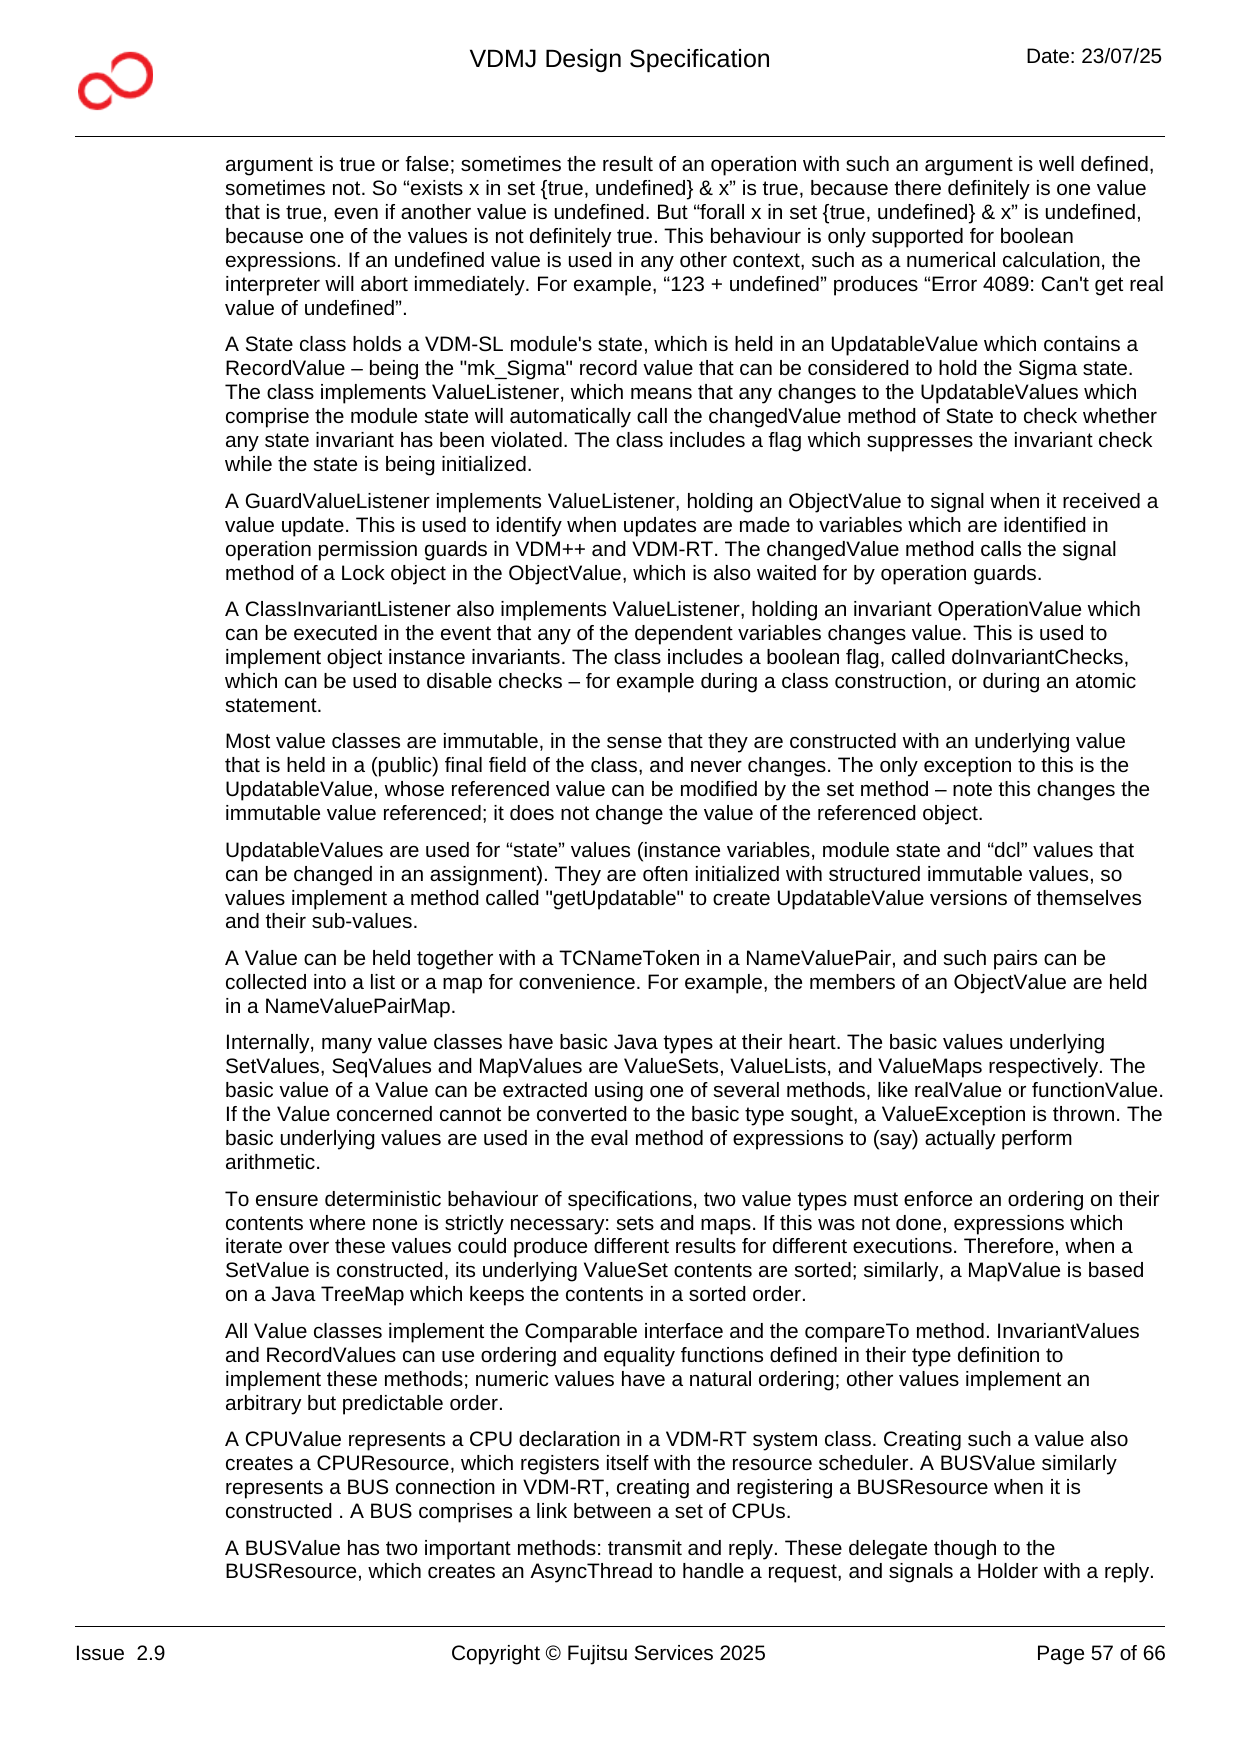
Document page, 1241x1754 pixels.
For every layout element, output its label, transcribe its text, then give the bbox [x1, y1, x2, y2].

text A State class holds a VDM-SL module's state, which is held in an UpdatableValue which contains a RecordValue – being the "mk_Sigma" record value that can be considered to hold the Sigma state. The class implements ValueListener, which means that any changes to the UpdatableValues which comprise the module state will automatically call the changedValue method of State to check whether any state invariant has been violated. The class includes a flag which suppresses the invariant check while the state is being initialized. [225, 333, 1165, 476]
text A ClassInvariantListener also implements ValueListener, holding an invariant OperationValue which can be executed in the event that any of the dependent variables changes value. This is used to implement object instance invariants. The class includes a boolean flag, called doInvariantChecks, which can be used to disable checks – for example during a class construction, or during an atomic statement. [225, 597, 1165, 717]
text Most value classes are immutable, in the sense that they are constructed with an underlying value that is held in a (public) final field of the class, and never changes. The only exception to this is the UpdatableValue, whose referenced value can be modified by the set method – note this changes the immutable value referenced; it does not change the value of the referenced object. [225, 729, 1165, 825]
text UpdatableValues are used for “state” values (instance variables, module state and “dcl” values that can be changed in an assignment). They are often initialized with structured immutable values, so values implement a method called "getUpdatable" to create UpdatableValue versions of themselves and their sub-values. [225, 838, 1165, 934]
picture [78, 44, 153, 120]
text A GuardValueListener implements ValueListener, holding an ObjectValue to signal when it received a value update. This is used to identify when updates are made to variables which are identified in operation permission guards in VDM++ and VDM-RT. The changedValue method calls the signal method of a Lock object in the ObjectValue, which is also waited for by operation guards. [225, 489, 1165, 585]
text A BUSValue has two important methods: transmit and reply. These delegate though to the BUSResource, which creates an AsyncThread to handle a request, and signals a Holder with a reply. [225, 1536, 1165, 1584]
text All Value classes implement the Comparable interface and the compareTo method. InvariantValues and RecordValues can use ordering and equality functions defined in their type definition to implement these methods; numeric values have a natural ordering; other values implement an arbitrary but predictable order. [225, 1319, 1165, 1415]
text A CPUValue represents a CPU declaration in a VDM-RT system class. Creating such a value also creates a CPUResource, which registers itself with the resource scheduler. A BUSValue similarly represents a BUS connection in VDM-RT, creating and registering a BUSResource when it is constructed . A BUS comprises a link between a set of CPUs. [225, 1427, 1165, 1523]
text argument is true or false; sometimes the result of an operation with such an argument is well defined, sometimes not. So “exists x in set {true, undefined} & x” is true, because there definitely is one value that is true, even if another value is undefined. But “forall x in set {true, undefined} & x” is undefined, because one of the values is not definitely true. This behaviour is only supported for boolean expressions. If an undefined value is used in any other context, such as a numerical calculation, the interpreter will abort immediately. For example, “123 + undefined” produces “Error 4089: Can't get real value of undefined”. [225, 152, 1165, 320]
text To ensure deterministic behaviour of specifications, two value types must enforce an ordering on their contents where none is strictly necessary: sets and maps. If this was not done, expressions which iterate over these values could produce different results for different executions. Therefore, when a SetValue is constructed, its underlying ValueSet contents are sorted; similarly, a MapValue is based on a Java TreeMap which keeps the contents in a sorted order. [225, 1187, 1165, 1307]
text Internally, many value classes have basic Java types at their heart. The basic values underlying SetValues, SeqValues and MapValues are ValueSets, ValueLists, and ValueMaps respectively. The basic value of a Value can be extracted using one of several methods, like realValue or functionValue. If the Value concerned cannot be converted to the basic type sought, a ValueException is thrown. The basic underlying values are used in the eval method of expressions to (say) actually perform arithmetic. [225, 1031, 1165, 1174]
text A Value can be held together with a TCNameToken in a NameValuePair, and such pairs can be collected into a list or a map for convenience. For example, the members of an ObjectValue are held in a NameValuePairMap. [225, 946, 1165, 1018]
